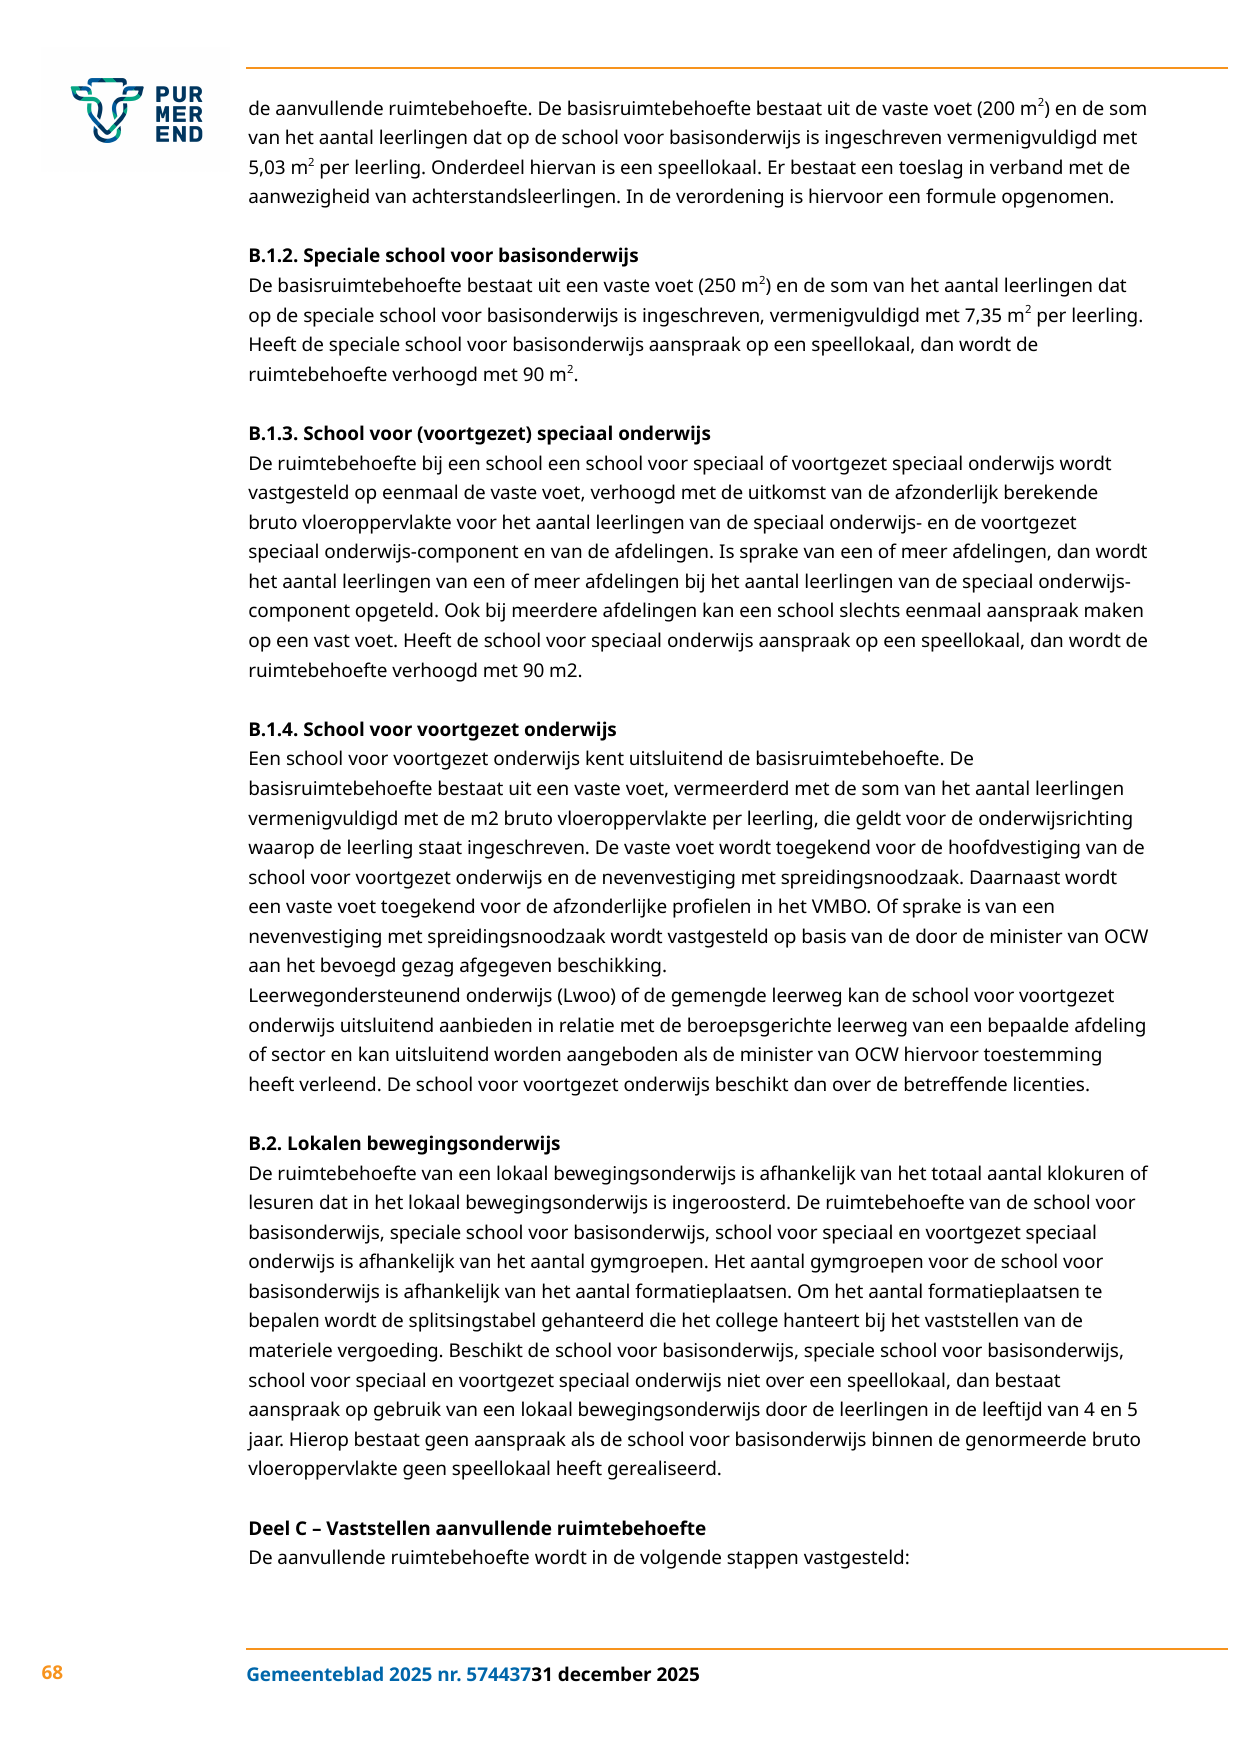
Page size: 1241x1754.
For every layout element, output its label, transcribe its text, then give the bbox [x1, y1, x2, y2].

text De ruimtebehoefte van een lokaal bewegingsonderwijs is afhankelijk van het totaal aantal klokuren of lesuren dat in het lokaal bewegingsonderwijs is ingeroosterd. De ruimtebehoefte van de school voor basisonderwijs, speciale school voor basisonderwijs, school voor speciaal en voortgezet speciaal onderwijs is afhankelijk van het aantal gymgroepen. Het aantal gymgroepen voor de school voor basisonderwijs is afhankelijk van het aantal formatieplaatsen. Om het aantal formatieplaatsen te bepalen wordt de splitsingstabel gehanteerd die het college hanteert bij het vaststellen van de materiele vergoeding. Beschikt de school voor basisonderwijs, speciale school voor basisonderwijs, school voor speciaal en voortgezet speciaal onderwijs niet over een speellokaal, dan bestaat aanspraak op gebruik van een lokaal bewegingsonderwijs door de leerlingen in de leeftijd van 4 en 5 jaar. Hierop bestaat geen aanspraak als de school voor basisonderwijs binnen de genormeerde bruto vloeroppervlakte geen speellokaal heeft gerealiseerd. [248, 1160, 1152, 1481]
text Een school voor voortgezet onderwijs kent uitsluitend de basisruimtebehoefte. De basisruimtebehoefte bestaat uit een vaste voet, vermeerderd met de som van het aantal leerlingen vermenigvuldigd met de m2 bruto vloeroppervlakte per leerling, die geldt voor de onderwijsrichting waarop de leerling staat ingeschreven. De vaste voet wordt toegekend voor de hoofdvestiging van de school voor voortgezet onderwijs en de nevenvestiging met spreidingsnoodzaak. Daarnaast wordt een vaste voet toegekend voor de afzonderlijke profielen in het VMBO. Of sprake is van een nevenvestiging met spreidingsnoodzaak wordt vastgesteld op basis van de door de minister van OCW aan het bevoegd gezag afgegeven beschikking. [248, 746, 1152, 978]
text de aanvullende ruimtebehoefte. De basisruimtebehoefte bestaat uit de vaste voet (200 m2) en de som van het aantal leerlingen dat op de school voor basisonderwijs is ingeschreven vermenigvuldigd met 5,03 m2 per leerling. Onderdeel hiervan is een speellokaal. Er bestaat een toeslag in verband met de aanwezigheid van achterstandsleerlingen. In de verordening is hiervoor een formule opgenomen. [248, 95, 1152, 209]
text De basisruimtebehoefte bestaat uit een vaste voet (250 m2) en de som van het aantal leerlingen dat op de speciale school voor basisonderwijs is ingeschreven, vermenigvuldigd met 7,35 m2 per leerling. Heeft de speciale school voor basisonderwijs aanspraak op een speellokaal, dan wordt de ruimtebehoefte verhoogd met 90 m2. [248, 272, 1152, 387]
text B.1.3. School voor (voortgezet) speciaal onderwijs [248, 420, 1152, 446]
text Leerwegondersteunend onderwijs (Lwoo) of de gemengde leerweg kan de school voor voortgezet onderwijs uitsluitend aanbieden in relatie met de beroepsgerichte leerweg van een bepaalde afdeling of sector en kan uitsluitend worden aangeboden als de minister van OCW hiervoor toestemming heeft verleend. De school voor voortgezet onderwijs beschikt dan over de betreffende licenties. [248, 982, 1152, 1097]
picture [41, 47, 231, 172]
text B.2. Lokalen bewegingsonderwijs [248, 1130, 1152, 1156]
text B.1.4. School voor voortgezet onderwijs [248, 716, 1152, 742]
text B.1.2. Speciale school voor basisonderwijs [248, 243, 1152, 268]
text De ruimtebehoefte bij een school een school voor speciaal of voortgezet speciaal onderwijs wordt vastgesteld op eenmaal de vaste voet, verhoogd met de uitkomst van de afzonderlijk berekende bruto vloeroppervlakte voor het aantal leerlingen van de speciaal onderwijs- en de voortgezet speciaal onderwijs-component en van de afdelingen. Is sprake van een of meer afdelingen, dan wordt het aantal leerlingen van een of meer afdelingen bij het aantal leerlingen van de speciaal onderwijs-component opgeteld. Ook bij meerdere afdelingen kan een school slechts eenmaal aanspraak maken op een vast voet. Heeft de school voor speciaal onderwijs aanspraak op een speellokaal, dan wordt de ruimtebehoefte verhoogd met 90 m2. [248, 450, 1152, 683]
text Deel C – Vaststellen aanvullende ruimtebehoefte [248, 1515, 1152, 1541]
text De aanvullende ruimtebehoefte wordt in de volgende stappen vastgesteld: [248, 1544, 1152, 1570]
